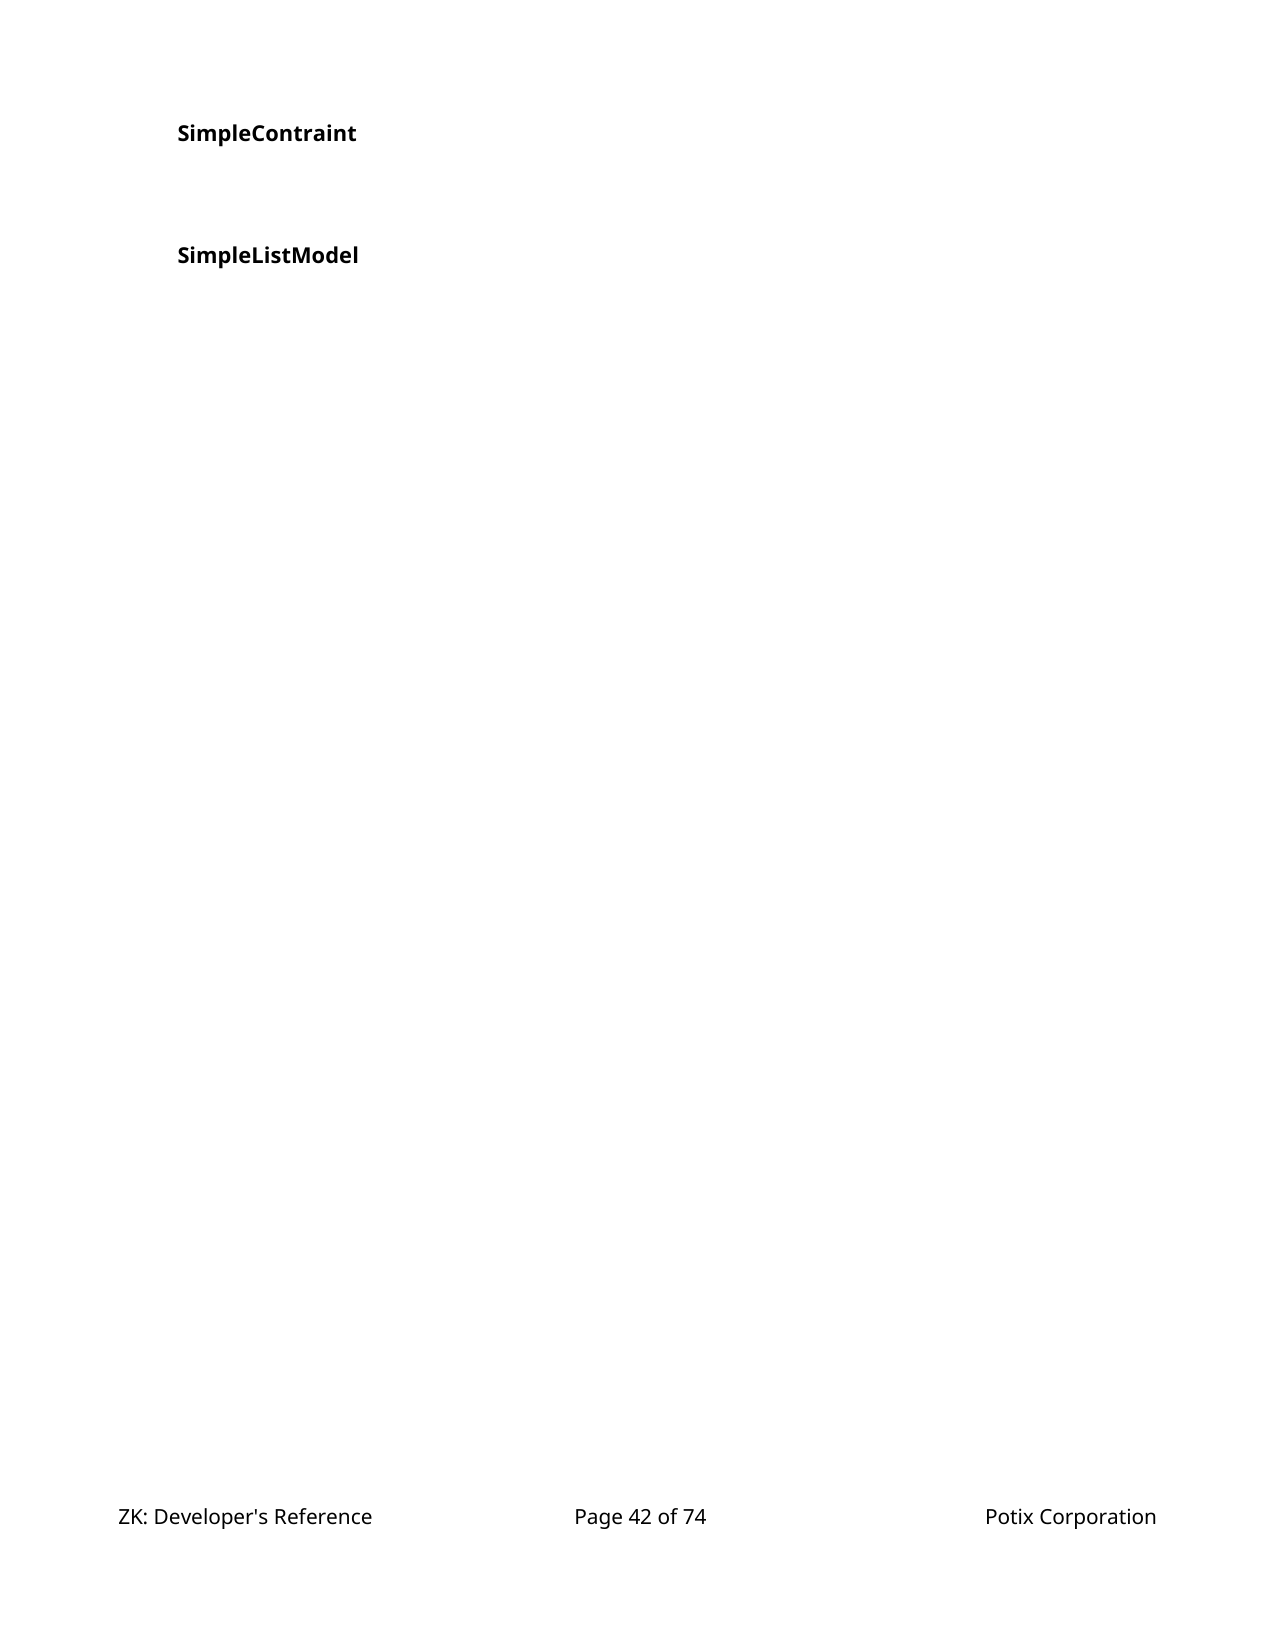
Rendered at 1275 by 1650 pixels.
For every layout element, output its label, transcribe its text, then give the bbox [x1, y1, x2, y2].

subtitle SimpleListModel [177, 239, 1157, 269]
subtitle SimpleContraint [177, 118, 1157, 148]
